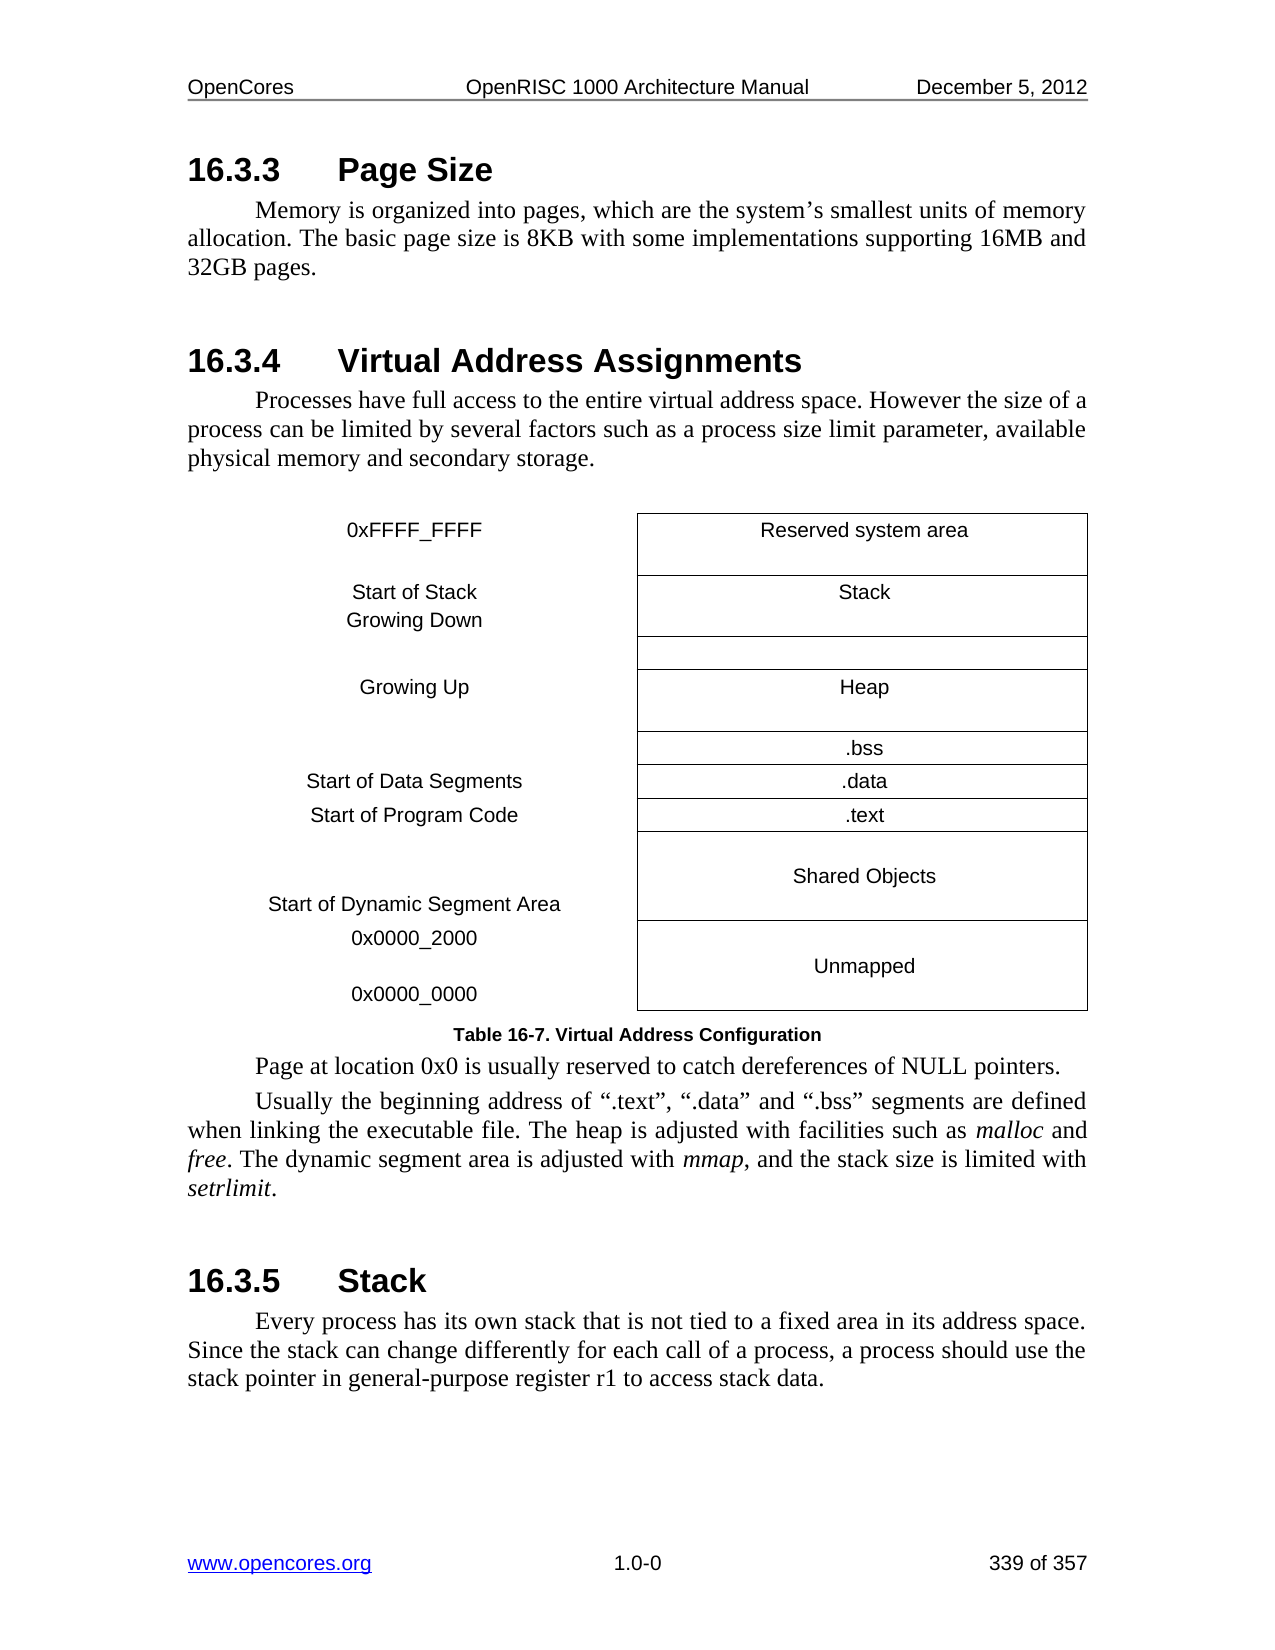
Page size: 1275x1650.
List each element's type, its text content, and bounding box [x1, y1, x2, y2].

table_cell Heap [638, 670, 1087, 731]
text Memory is organized into pages, which are the system’s smallest units of memory allocation. The basic page size is 8KB with some implementations supporting 16MB and 32GB pages. [187, 195, 1087, 281]
text Processes have full access to the entire virtual address space. However the size of a process can be limited by several factors such as a process size limit parameter, available physical memory and secondary storage. [187, 386, 1087, 472]
table_cell Shared Objects [638, 832, 1087, 920]
table_cell Start of Data Segments [188, 764, 637, 797]
table_cell .bss [638, 732, 1087, 764]
subtitle Page Size [187, 150, 1087, 188]
table_cell Growing Up [188, 669, 637, 731]
table_header 0xFFFF_FFFF [188, 513, 637, 574]
table_cell .text [638, 799, 1087, 831]
subtitle Stack [187, 1261, 1087, 1300]
table_cell Start of Dynamic Segment Area [188, 831, 637, 920]
table_cell 0x0000_2000 0x0000_0000 [188, 920, 637, 1010]
table_cell [188, 636, 637, 669]
table_cell [188, 731, 637, 764]
table_cell .data [638, 765, 1087, 797]
table_cell Start of Program Code [188, 798, 637, 831]
text Every process has its own stack that is not tied to a fixed area in its address space. Since the stack can change differently for each call of a process, a process should use the stack pointer in general-purpose register r1 to access stack data. [187, 1306, 1087, 1392]
subtitle Virtual Address Assignments [187, 341, 1087, 379]
table_cell Start of Stack Growing Down [188, 575, 637, 636]
text Page at location 0x0 is usually reserved to catch dereferences of NULL pointers. [187, 1051, 1087, 1080]
text Table 16-7. Virtual Address Configuration [187, 1023, 1087, 1045]
table_cell [638, 637, 1087, 669]
table_cell Unmapped [638, 921, 1087, 1010]
table_header Reserved system area [638, 514, 1087, 574]
table_cell Stack [638, 576, 1087, 636]
text Usually the beginning address of “.text”, “.data” and “.bss” segments are defined when linking the executable file. The heap is adjusted with facilities such as malloc and free. The dynamic segment area is adjusted with mmap, and the stack size is limited with setrlimit. [187, 1086, 1087, 1201]
